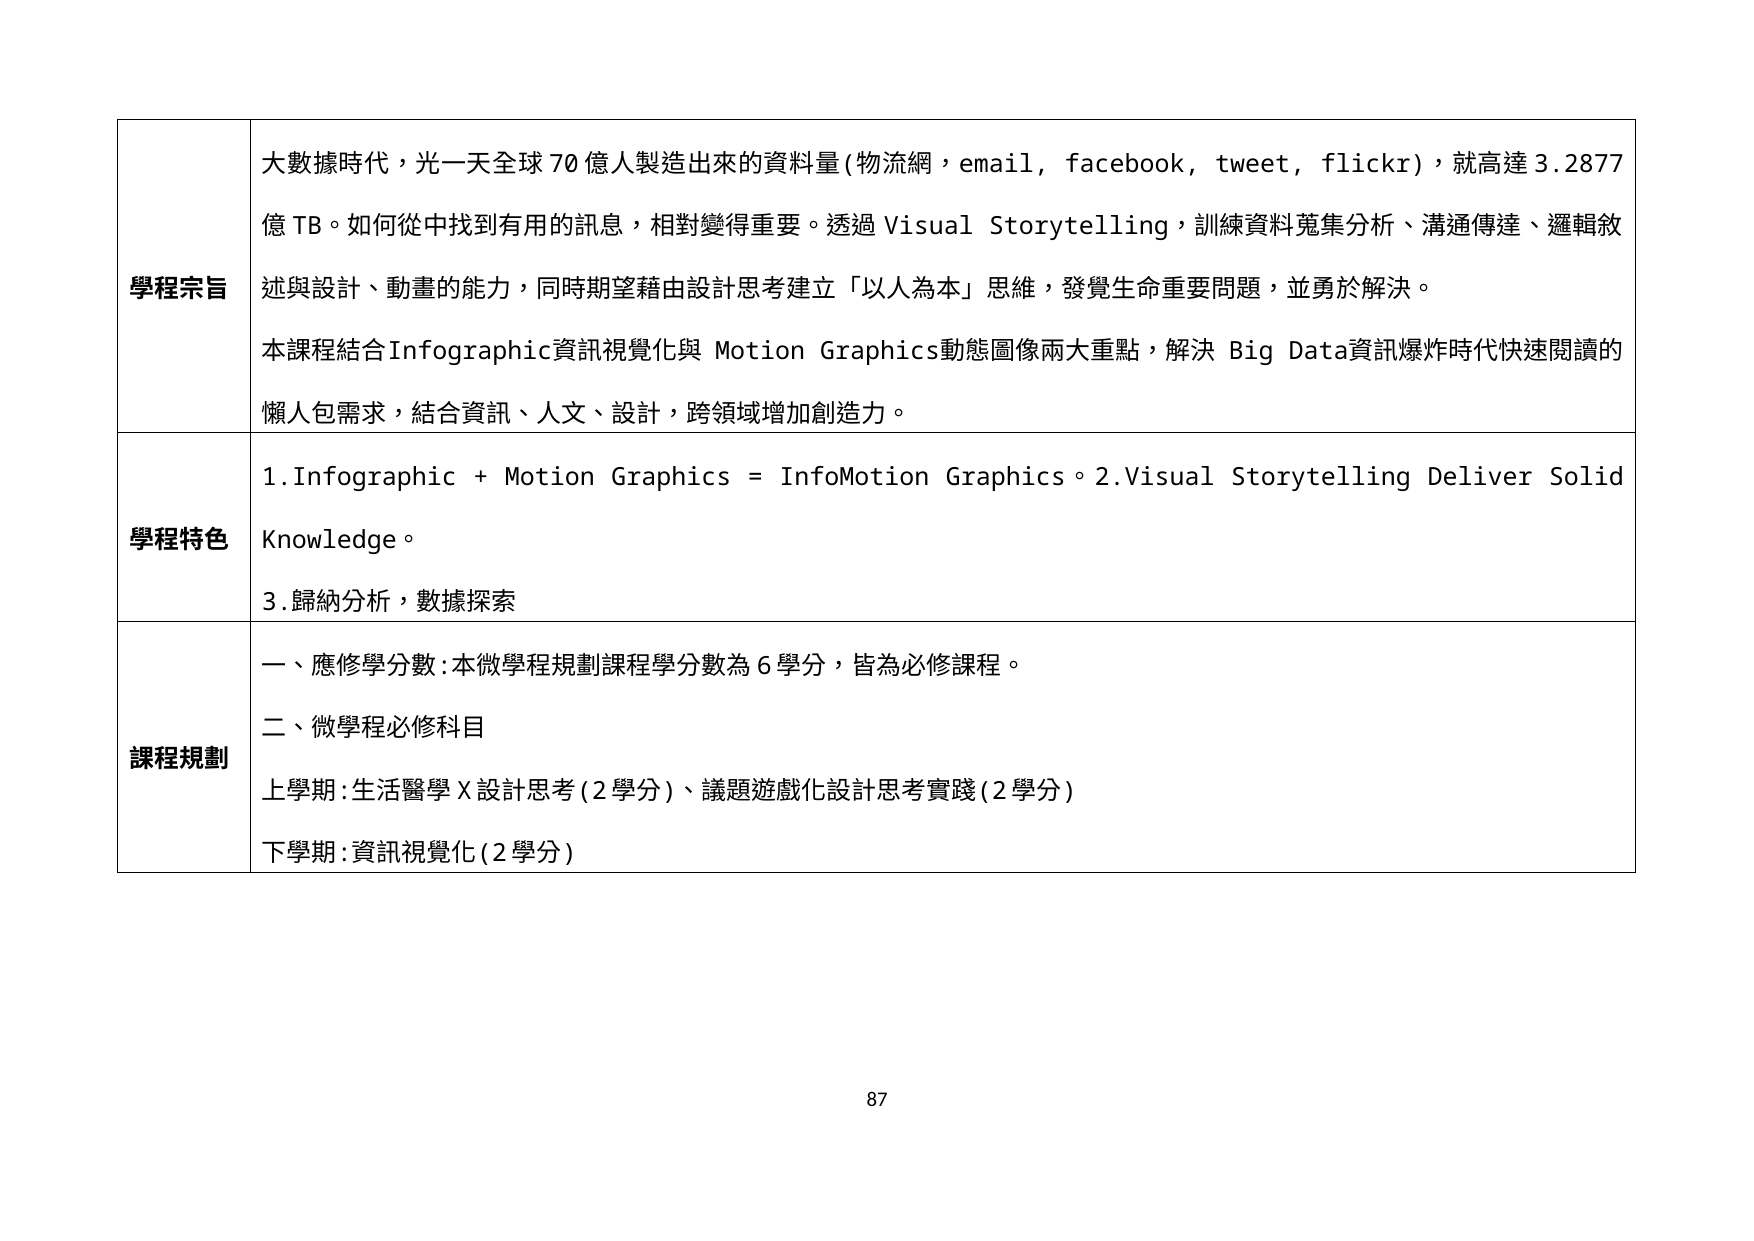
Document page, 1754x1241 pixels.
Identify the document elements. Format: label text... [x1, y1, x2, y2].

table_cell 課程規劃 [118, 622, 250, 872]
table_cell 大數據時代，光一天全球70億人製造出來的資料量(物流網，email, facebook, tweet, flickr)，就高達3.2877億TB。如何從中找到有用的訊息，相對變得重要。透過Visual Storytelling，訓練資料蒐集分析、溝通傳達、邏輯敘述與設計、動畫的能力，同時期望藉由設計思考建立「以人為本」思維，發覺生命重要問題，並勇於解決。 本課程結合Infographic資訊視覺化與 Motion Graphics動態圖像兩大重點，解決 Big Data資訊爆炸時代快速閱讀的懶人包需求，結合資訊、人文、設計，跨領域增加創造力。 [251, 120, 1635, 432]
table_cell 學程特色 [118, 433, 250, 621]
table_cell 1.Infographic + Motion Graphics = InfoMotion Graphics。2.Visual Storytelling Deliver Solid Knowledge。 3.歸納分析，數據探索 [251, 433, 1635, 621]
table_cell 一、應修學分數:本微學程規劃課程學分數為6學分，皆為必修課程。 二、微學程必修科目 上學期:生活醫學X設計思考(2學分)、議題遊戲化設計思考實踐(2學分) 下學期:資訊視覺化(2學分) [251, 622, 1635, 872]
table_cell 學程宗旨 [118, 120, 250, 432]
